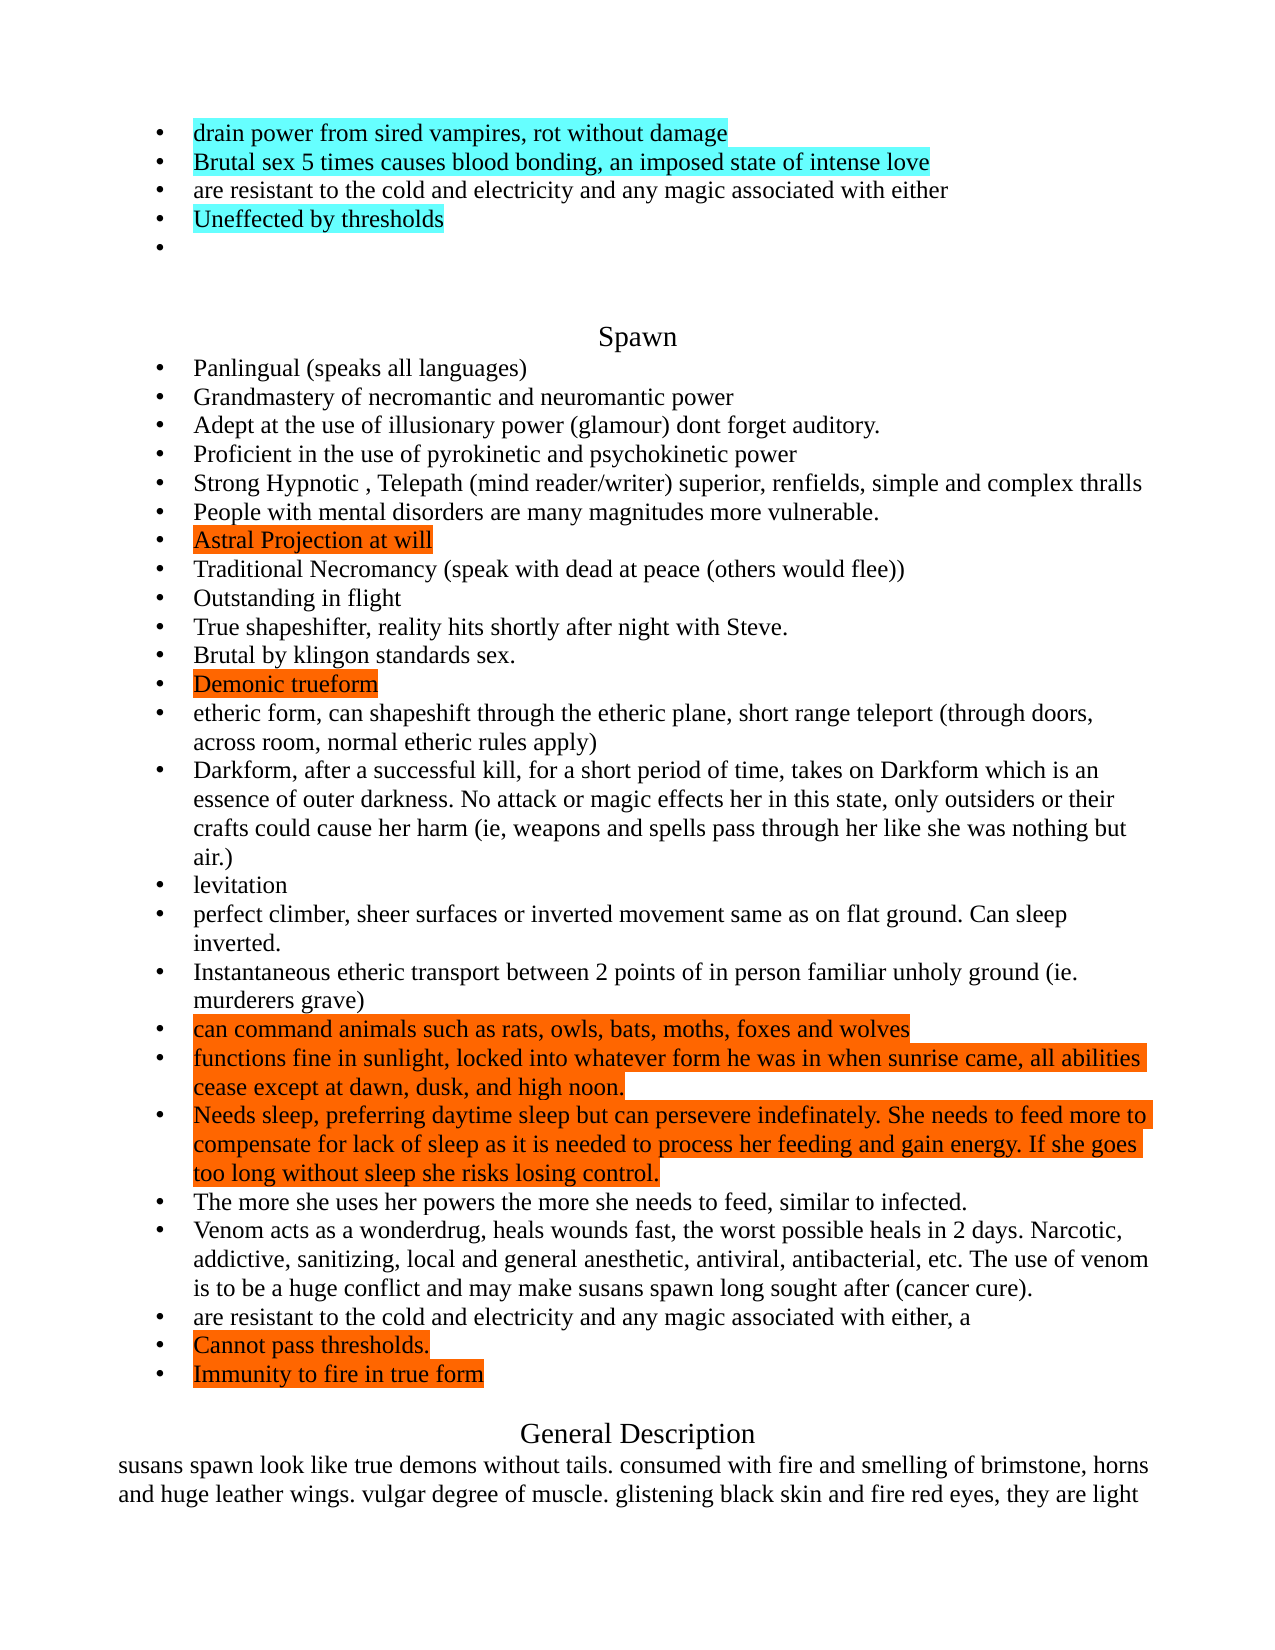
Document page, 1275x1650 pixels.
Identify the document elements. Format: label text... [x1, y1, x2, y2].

list Darkform, after a successful kill, for a short period of time, takes on Darkform which is an essence of outer darkness. No attack or magic effects her in this state, only outsiders or their crafts could cause her harm (ie, weapons and spells pass through her like she was nothing but air.) [156, 755, 1157, 870]
list Outstanding in flight [156, 583, 1157, 612]
list People with mental disorders are many magnitudes more vulnerable. [156, 497, 1157, 525]
list Uneffected by thresholds [156, 204, 1157, 233]
list Brutal by klingon standards sex. [156, 640, 1157, 669]
list functions fine in sunlight, locked into whatever form he was in when sunrise came, all abilities cease except at dawn, dusk, and high noon. [156, 1043, 1157, 1100]
list Adept at the use of illusionary power (glamour) dont forget auditory. [156, 410, 1157, 439]
list drain power from sired vampires, rot without damage [156, 118, 1157, 147]
list Venom acts as a wonderdrug, heals wounds fast, the worst possible heals in 2 days. Narcotic, addictive, sanitizing, local and general anesthetic, antiviral, antibacterial, etc. The use of venom is to be a huge conflict and may make susans spawn long sought after (cancer cure). [156, 1215, 1157, 1302]
text Spawn [118, 319, 1157, 353]
text General Description [118, 1417, 1157, 1450]
list Traditional Necromancy (speak with dead at peace (others would flee)) [156, 554, 1157, 583]
list Grandmastery of necromantic and neuromantic power [156, 382, 1157, 410]
list True shapeshifter, reality hits shortly after night with Steve. [156, 612, 1157, 640]
text susans spawn look like true demons without tails. consumed with fire and smelling of brimstone, horns and huge leather wings. vulgar degree of muscle. glistening black skin and fire red eyes, they are light [118, 1450, 1157, 1508]
list Panlingual (speaks all languages) [156, 353, 1157, 382]
list Instantaneous etheric transport between 2 points of in person familiar unholy ground (ie. murderers grave) [156, 957, 1157, 1014]
list Strong Hypnotic , Telepath (mind reader/writer) superior, renfields, simple and complex thralls [156, 468, 1157, 497]
list are resistant to the cold and electricity and any magic associated with either [156, 176, 1157, 204]
list Immunity to fire in true form [156, 1359, 1157, 1388]
list levitation [156, 870, 1157, 899]
list Astral Projection at will [156, 525, 1157, 554]
list The more she uses her powers the more she needs to feed, similar to infected. [156, 1187, 1157, 1215]
list Needs sleep, preferring daytime sleep but can persevere indefinately. She needs to feed more to compensate for lack of sleep as it is needed to process her feeding and gain energy. If she goes too long without sleep she risks losing control. [156, 1100, 1157, 1187]
list can command animals such as rats, owls, bats, moths, foxes and wolves [156, 1014, 1157, 1043]
list Demonic trueform [156, 669, 1157, 698]
list Proficient in the use of pyrokinetic and psychokinetic power [156, 439, 1157, 468]
list Cannot pass thresholds. [156, 1330, 1157, 1359]
list etheric form, can shapeshift through the etheric plane, short range teleport (through doors, across room, normal etheric rules apply) [156, 698, 1157, 755]
list Brutal sex 5 times causes blood bonding, an imposed state of intense love [156, 147, 1157, 176]
list perfect climber, sheer surfaces or inverted movement same as on flat ground. Can sleep inverted. [156, 899, 1157, 957]
list are resistant to the cold and electricity and any magic associated with either, a [156, 1302, 1157, 1330]
